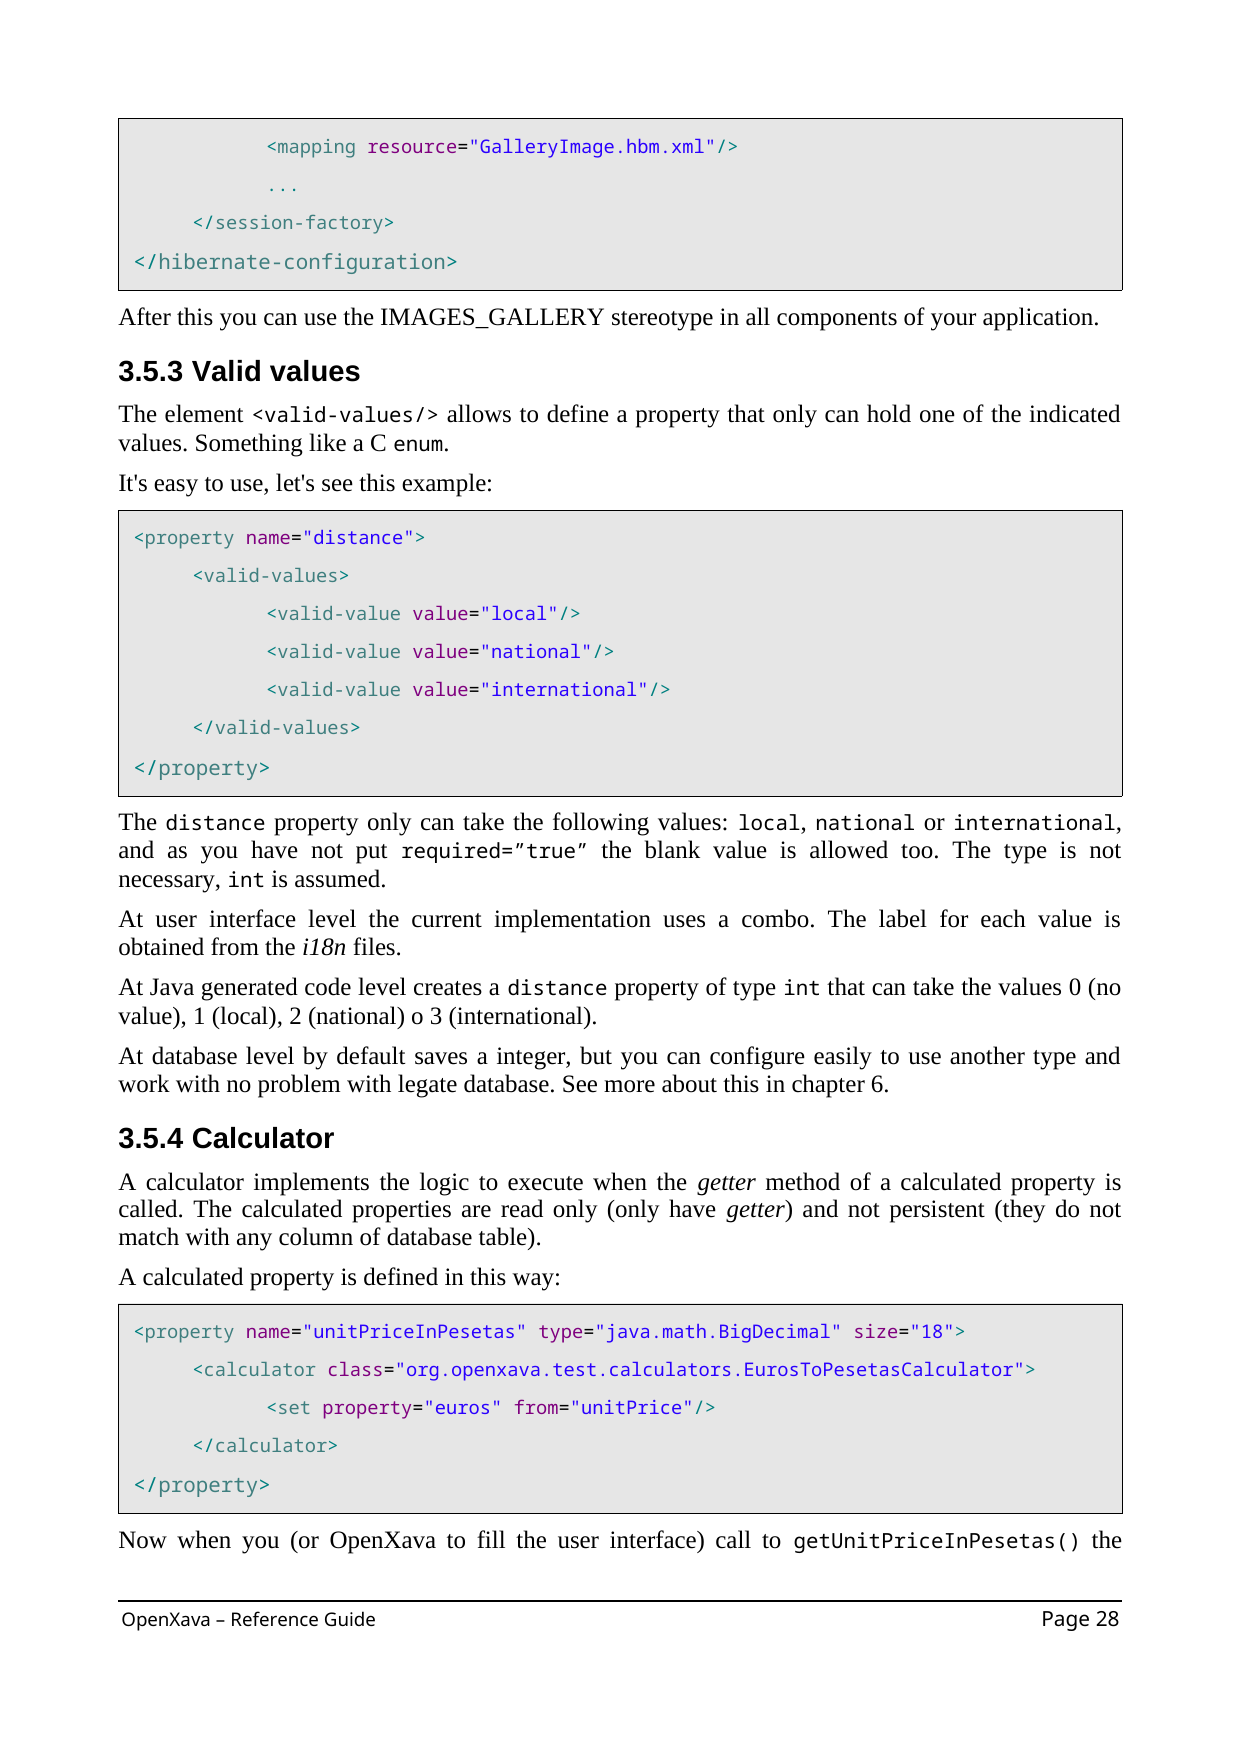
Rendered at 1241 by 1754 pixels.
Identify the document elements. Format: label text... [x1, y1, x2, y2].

text <property name="distance"> [119, 511, 1122, 548]
text <property name="unitPriceInPesetas" type="java.math.BigDecimal" size="18"> [119, 1305, 1122, 1341]
text Now when you (or OpenXava to fill the user interface) call to getUnitPriceInPesetas() the [118, 1526, 1122, 1554]
text <set property="euros" from="unitPrice"/> [119, 1379, 1122, 1417]
text The element <valid-values/> allows to define a property that only can hold one of the indicated values. Something like a C enum. [118, 401, 1122, 457]
text After this you can use the IMAGES_GALLERY stereotype in all components of your application. [118, 303, 1122, 330]
subtitle Valid values [118, 355, 1122, 388]
text <mapping resource="GalleryImage.hbm.xml"/> [119, 119, 1122, 156]
text </valid-values> [119, 700, 1122, 738]
text <valid-value value="national"/> [119, 624, 1122, 662]
text At user interface level the current implementation uses a combo. The label for each value is obtained from the i18n files. [118, 906, 1122, 961]
text </property> [119, 1456, 1122, 1513]
text <valid-value value="local"/> [119, 586, 1122, 624]
text <valid-value value="international"/> [119, 662, 1122, 700]
text The distance property only can take the following values: local, national or international, and as you have not put required=”true” the blank value is allowed too. The type is not necessary, int is assumed. [118, 808, 1122, 893]
text </session-factory> [119, 194, 1122, 232]
text <calculator class="org.openxava.test.calculators.EurosToPesetasCalculator"> [119, 1341, 1122, 1379]
text A calculated property is defined in this way: [118, 1263, 1122, 1291]
text At database level by default saves a integer, but you can configure easily to use another type and work with no problem with legate database. See more about this in chapter 6. [118, 1042, 1122, 1097]
text A calculator implements the logic to execute when the getter method of a calculated property is called. The calculated properties are read only (only have getter) and not persistent (they do not match with any column of database table). [118, 1168, 1122, 1251]
text At Java generated code level creates a distance property of type int that can take the values 0 (no value), 1 (local), 2 (national) o 3 (international). [118, 973, 1122, 1029]
text <valid-values> [119, 548, 1122, 586]
subtitle Calculator [118, 1122, 1122, 1155]
text </property> [119, 738, 1122, 796]
text </hibernate-configuration> [119, 232, 1122, 290]
text </calculator> [119, 1417, 1122, 1456]
text ... [119, 156, 1122, 194]
text It's easy to use, let's see this example: [118, 469, 1122, 497]
